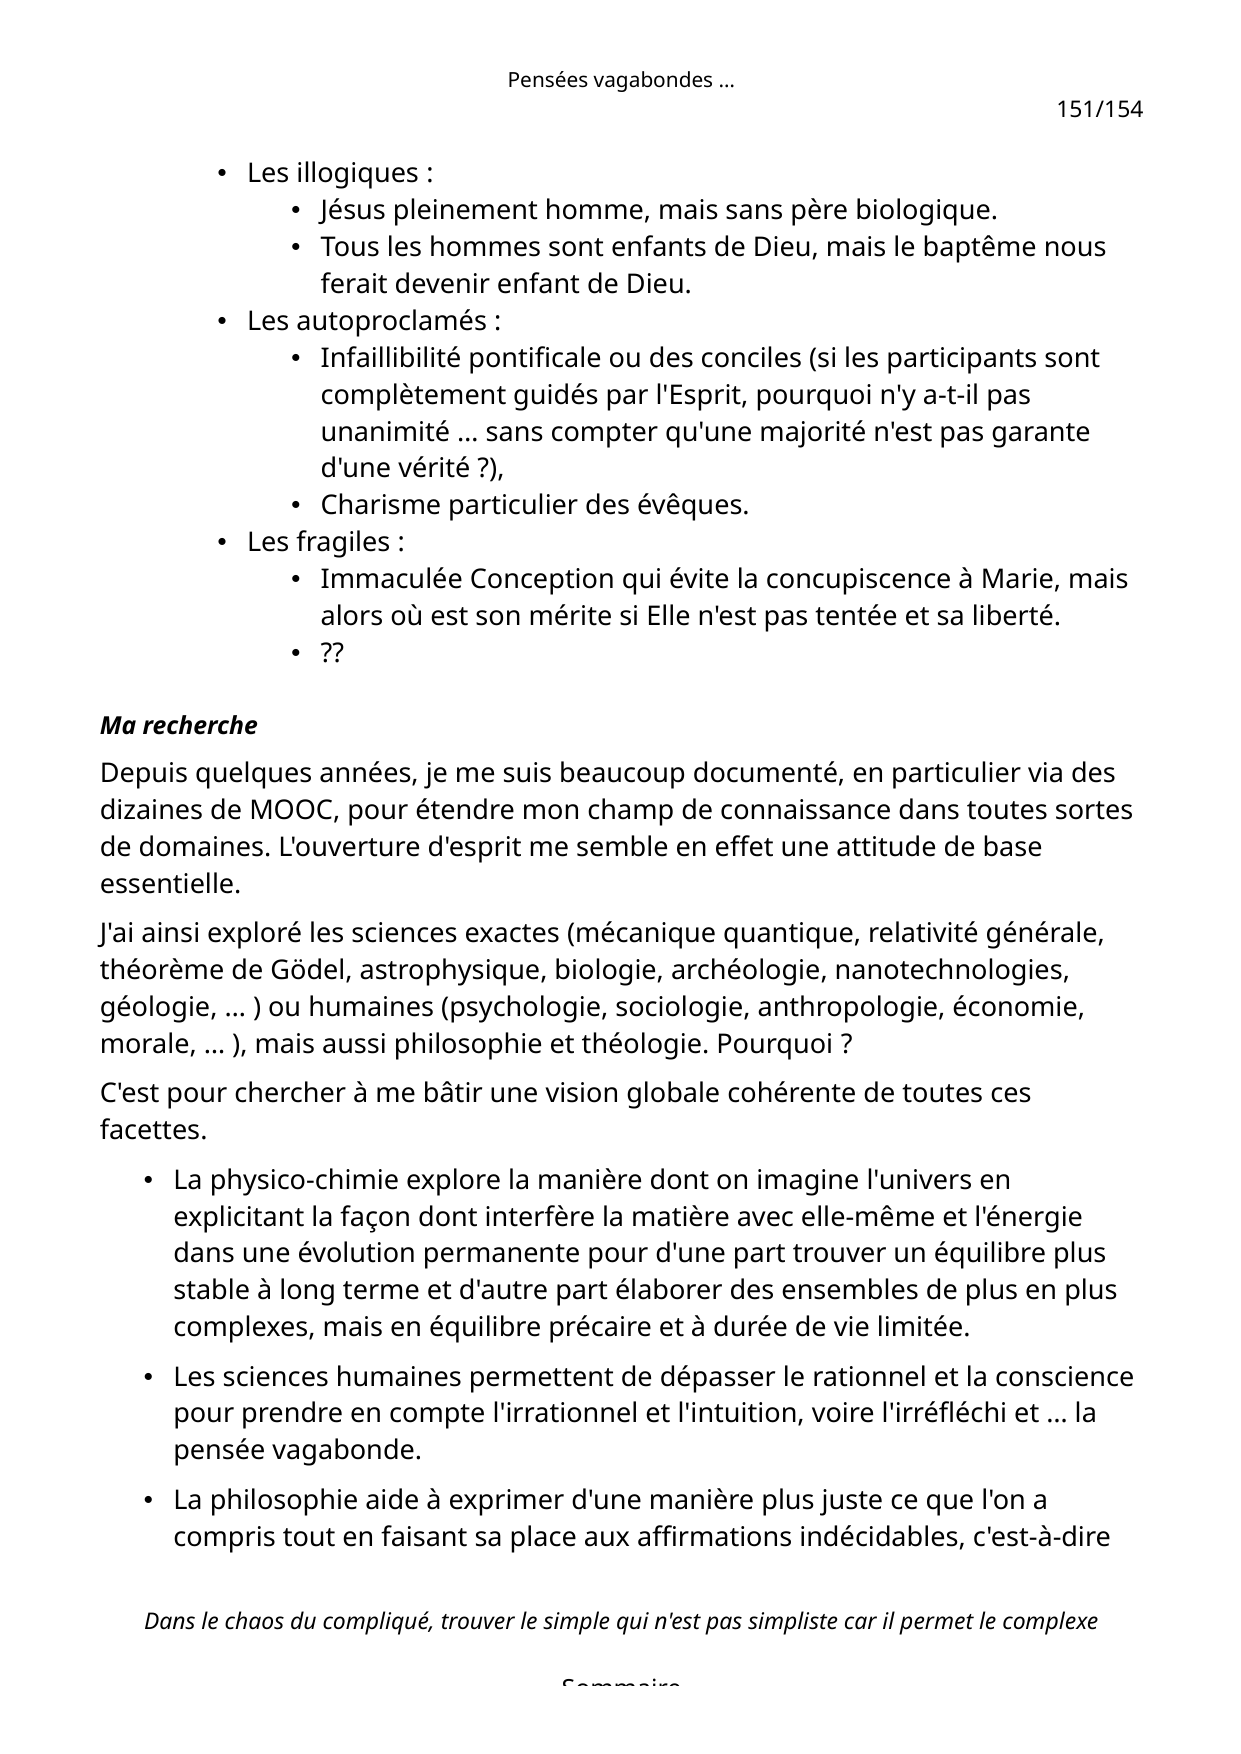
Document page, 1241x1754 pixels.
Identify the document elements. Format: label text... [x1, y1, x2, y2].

list Jésus pleinement homme, mais sans père biologique. [291, 191, 1143, 228]
list Tous les hommes sont enfants de Dieu, mais le baptême nous ferait devenir enfant de Dieu. [291, 228, 1143, 301]
text Depuis quelques années, je me suis beaucoup documenté, en particulier via des dizaines de MOOC, pour étendre mon champ de connaissance dans toutes sortes de domaines. L'ouverture d'esprit me semble en effet une attitude de base essentielle. [99, 754, 1143, 901]
list Les illogiques : [217, 154, 1143, 191]
list Les autoproclamés : [217, 301, 1143, 338]
list Les fragiles : [217, 523, 1143, 559]
subtitle Ma recherche [99, 708, 1143, 741]
list La physico-chimie explore la manière dont on imagine l'univers en explicitant la façon dont interfère la matière avec elle-même et l'énergie dans une évolution permanente pour d'une part trouver un équilibre plus stable à long terme et d'autre part élaborer des ensembles de plus en plus complexes, mais en équilibre précaire et à durée de vie limitée. [144, 1160, 1143, 1344]
text C'est pour chercher à me bâtir une vision globale cohérente de toutes ces facettes. [99, 1074, 1143, 1148]
list ?? [291, 633, 1143, 670]
list Immaculée Conception qui évite la concupiscence à Marie, mais alors où est son mérite si Elle n'est pas tentée et sa liberté. [291, 559, 1143, 633]
list Les sciences humaines permettent de dépasser le rationnel et la conscience pour prendre en compte l'irrationnel et l'intuition, voire l'irréfléchi et … la pensée vagabonde. [144, 1357, 1143, 1468]
list Charisme particulier des évêques. [291, 486, 1143, 523]
text J'ai ainsi exploré les sciences exactes (mécanique quantique, relativité générale, théorème de Gödel, astrophysique, biologie, archéologie, nanotechnologies, géologie, … ) ou humaines (psychologie, sociologie, anthropologie, économie, morale, … ), mais aussi philosophie et théologie. Pourquoi ? [99, 914, 1143, 1061]
list La philosophie aide à exprimer d'une manière plus juste ce que l'on a compris tout en faisant sa place aux affirmations indécidables, c'est-à-dire [144, 1480, 1143, 1554]
list Infaillibilité pontificale ou des conciles (si les participants sont complètement guidés par l'Esprit, pourquoi n'y a-t-il pas unanimité … sans compter qu'une majorité n'est pas garante d'une vérité ?), [291, 338, 1143, 486]
